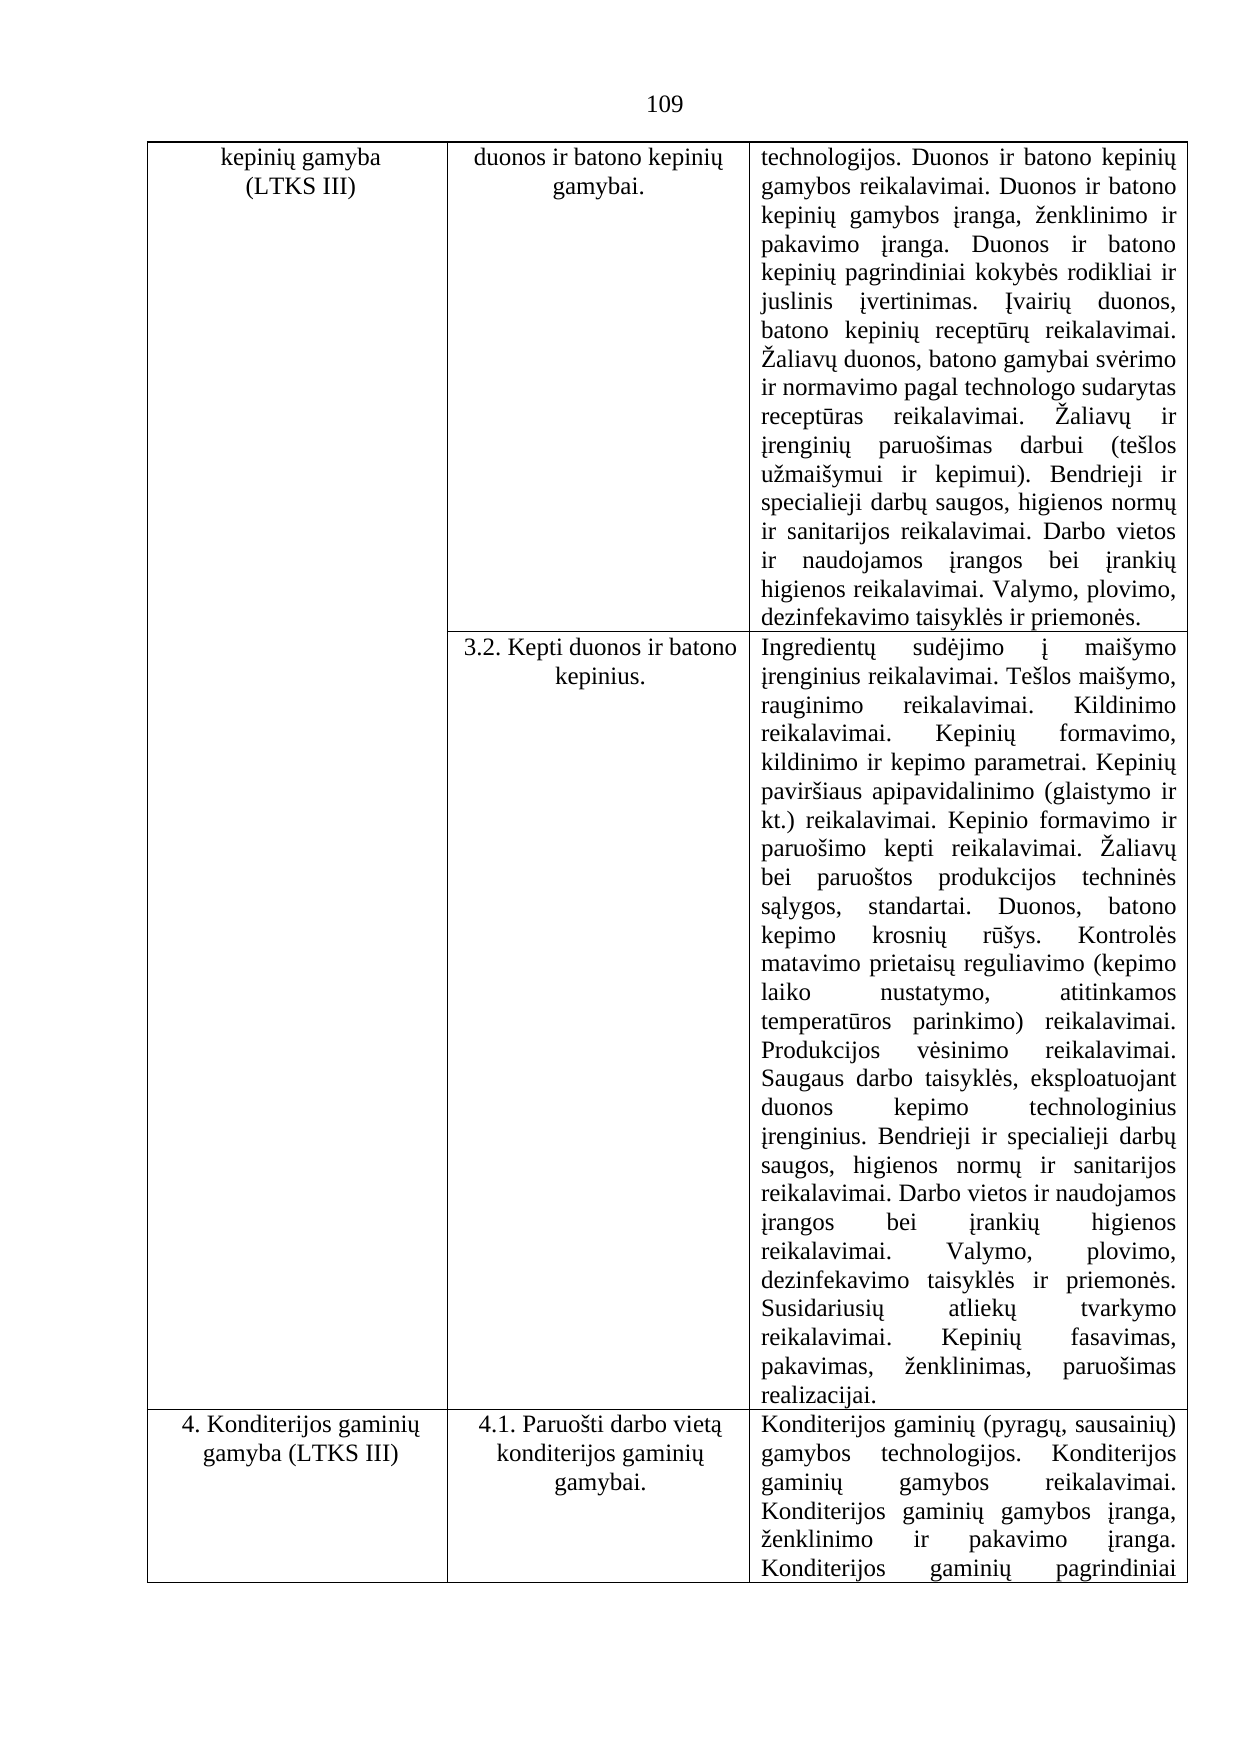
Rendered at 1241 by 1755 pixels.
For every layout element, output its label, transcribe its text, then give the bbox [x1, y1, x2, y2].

table_cell kepinių gamyba (LTKS III) [148, 143, 447, 1408]
table_cell technologijos. Duonos ir batono kepinių gamybos reikalavimai. Duonos ir batono kepinių gamybos įranga, ženklinimo ir pakavimo įranga. Duonos ir batono kepinių pagrindiniai kokybės rodikliai ir juslinis įvertinimas. Įvairių duonos, batono kepinių receptūrų reikalavimai. Žaliavų duonos, batono gamybai svėrimo ir normavimo pagal technologo sudarytas receptūras reikalavimai. Žaliavų ir įrenginių paruošimas darbui (tešlos užmaišymui ir kepimui). Bendrieji ir specialieji darbų saugos, higienos normų ir sanitarijos reikalavimai. Darbo vietos ir naudojamos įrangos bei įrankių higienos reikalavimai. Valymo, plovimo, dezinfekavimo taisyklės ir priemonės. [750, 143, 1187, 631]
table_cell 3.2. Kepti duonos ir batono kepinius. [448, 632, 749, 1408]
table_cell 4.1. Paruošti darbo vietą konditerijos gaminių gamybai. [448, 1410, 749, 1582]
table_cell Konditerijos gaminių (pyragų, sausainių) gamybos technologijos. Konditerijos gaminių gamybos reikalavimai. Konditerijos gaminių gamybos įranga, ženklinimo ir pakavimo įranga. Konditerijos gaminių pagrindiniai [750, 1410, 1187, 1582]
table_cell duonos ir batono kepinių gamybai. [448, 143, 749, 631]
table_cell Ingredientų sudėjimo į maišymo įrenginius reikalavimai. Tešlos maišymo, rauginimo reikalavimai. Kildinimo reikalavimai. Kepinių formavimo, kildinimo ir kepimo parametrai. Kepinių paviršiaus apipavidalinimo (glaistymo ir kt.) reikalavimai. Kepinio formavimo ir paruošimo kepti reikalavimai. Žaliavų bei paruoštos produkcijos techninės sąlygos, standartai. Duonos, batono kepimo krosnių rūšys. Kontrolės matavimo prietaisų reguliavimo (kepimo laiko nustatymo, atitinkamos temperatūros parinkimo) reikalavimai. Produkcijos vėsinimo reikalavimai. Saugaus darbo taisyklės, eksploatuojant duonos kepimo technologinius įrenginius. Bendrieji ir specialieji darbų saugos, higienos normų ir sanitarijos reikalavimai. Darbo vietos ir naudojamos įrangos bei įrankių higienos reikalavimai. Valymo, plovimo, dezinfekavimo taisyklės ir priemonės. Susidariusių atliekų tvarkymo reikalavimai. Kepinių fasavimas, pakavimas, ženklinimas, paruošimas realizacijai. [750, 632, 1187, 1408]
table_cell 4. Konditerijos gaminių gamyba (LTKS III) [148, 1410, 447, 1582]
